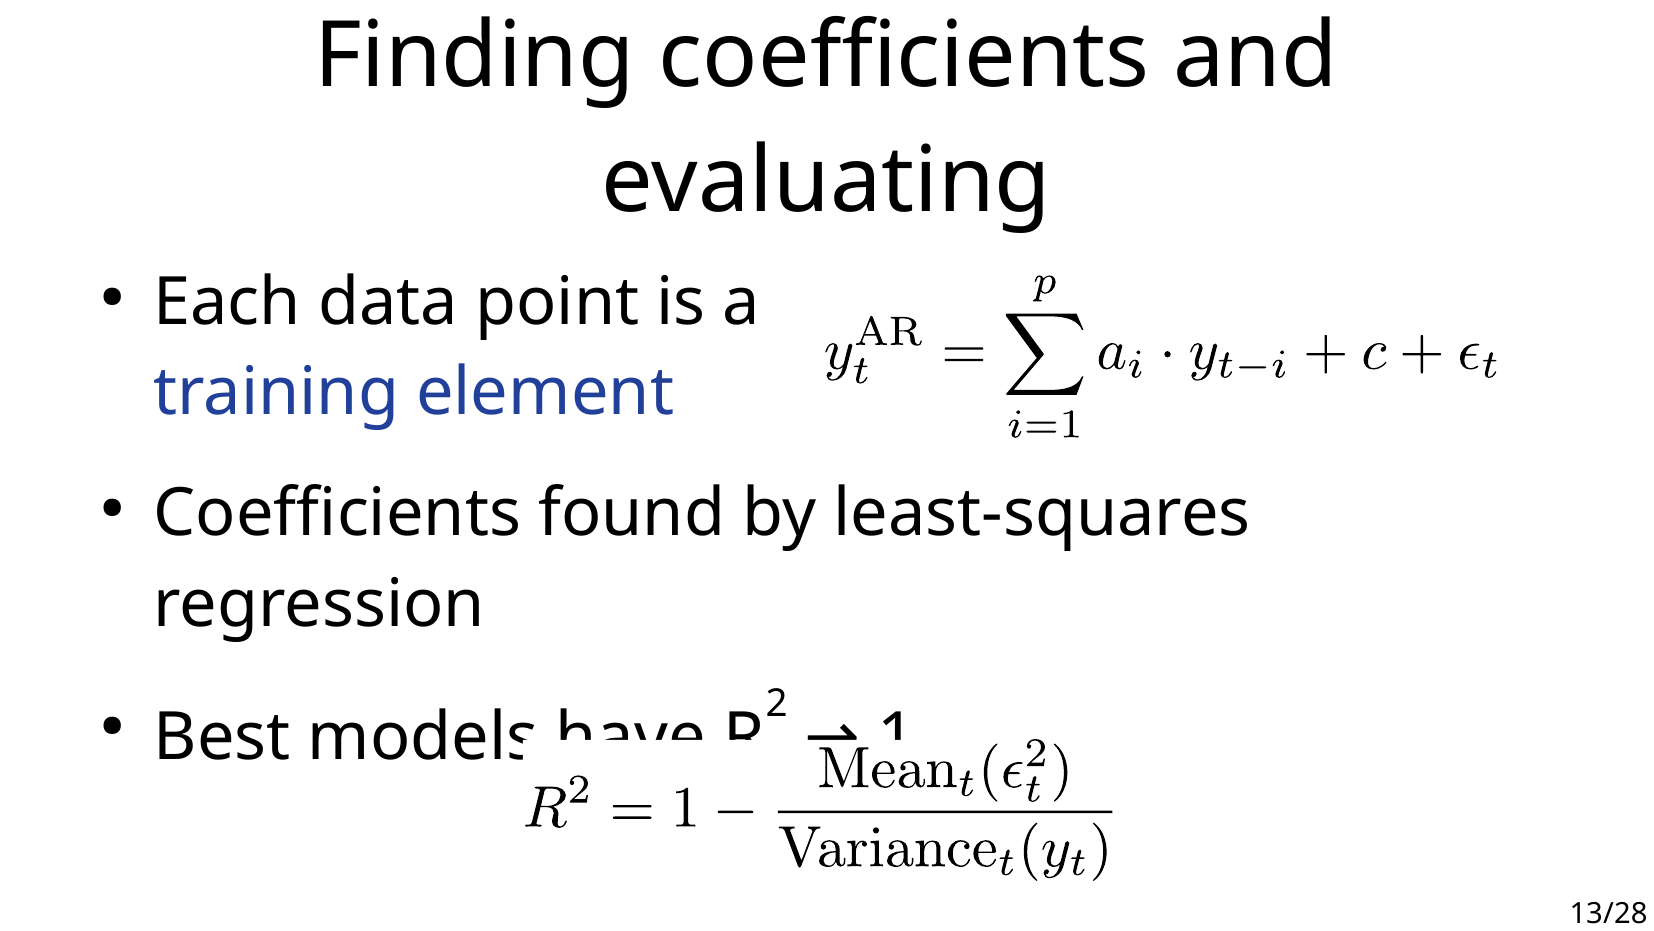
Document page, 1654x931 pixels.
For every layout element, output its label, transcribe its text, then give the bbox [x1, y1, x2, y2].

text_box [522, 739, 1113, 881]
title Finding coefficients and evaluating [82, 1, 1571, 226]
list Each data point is a training element Coefficients found by least-squares regression Best models have R2 → 1 [82, 253, 1571, 793]
text_box [823, 275, 1499, 438]
